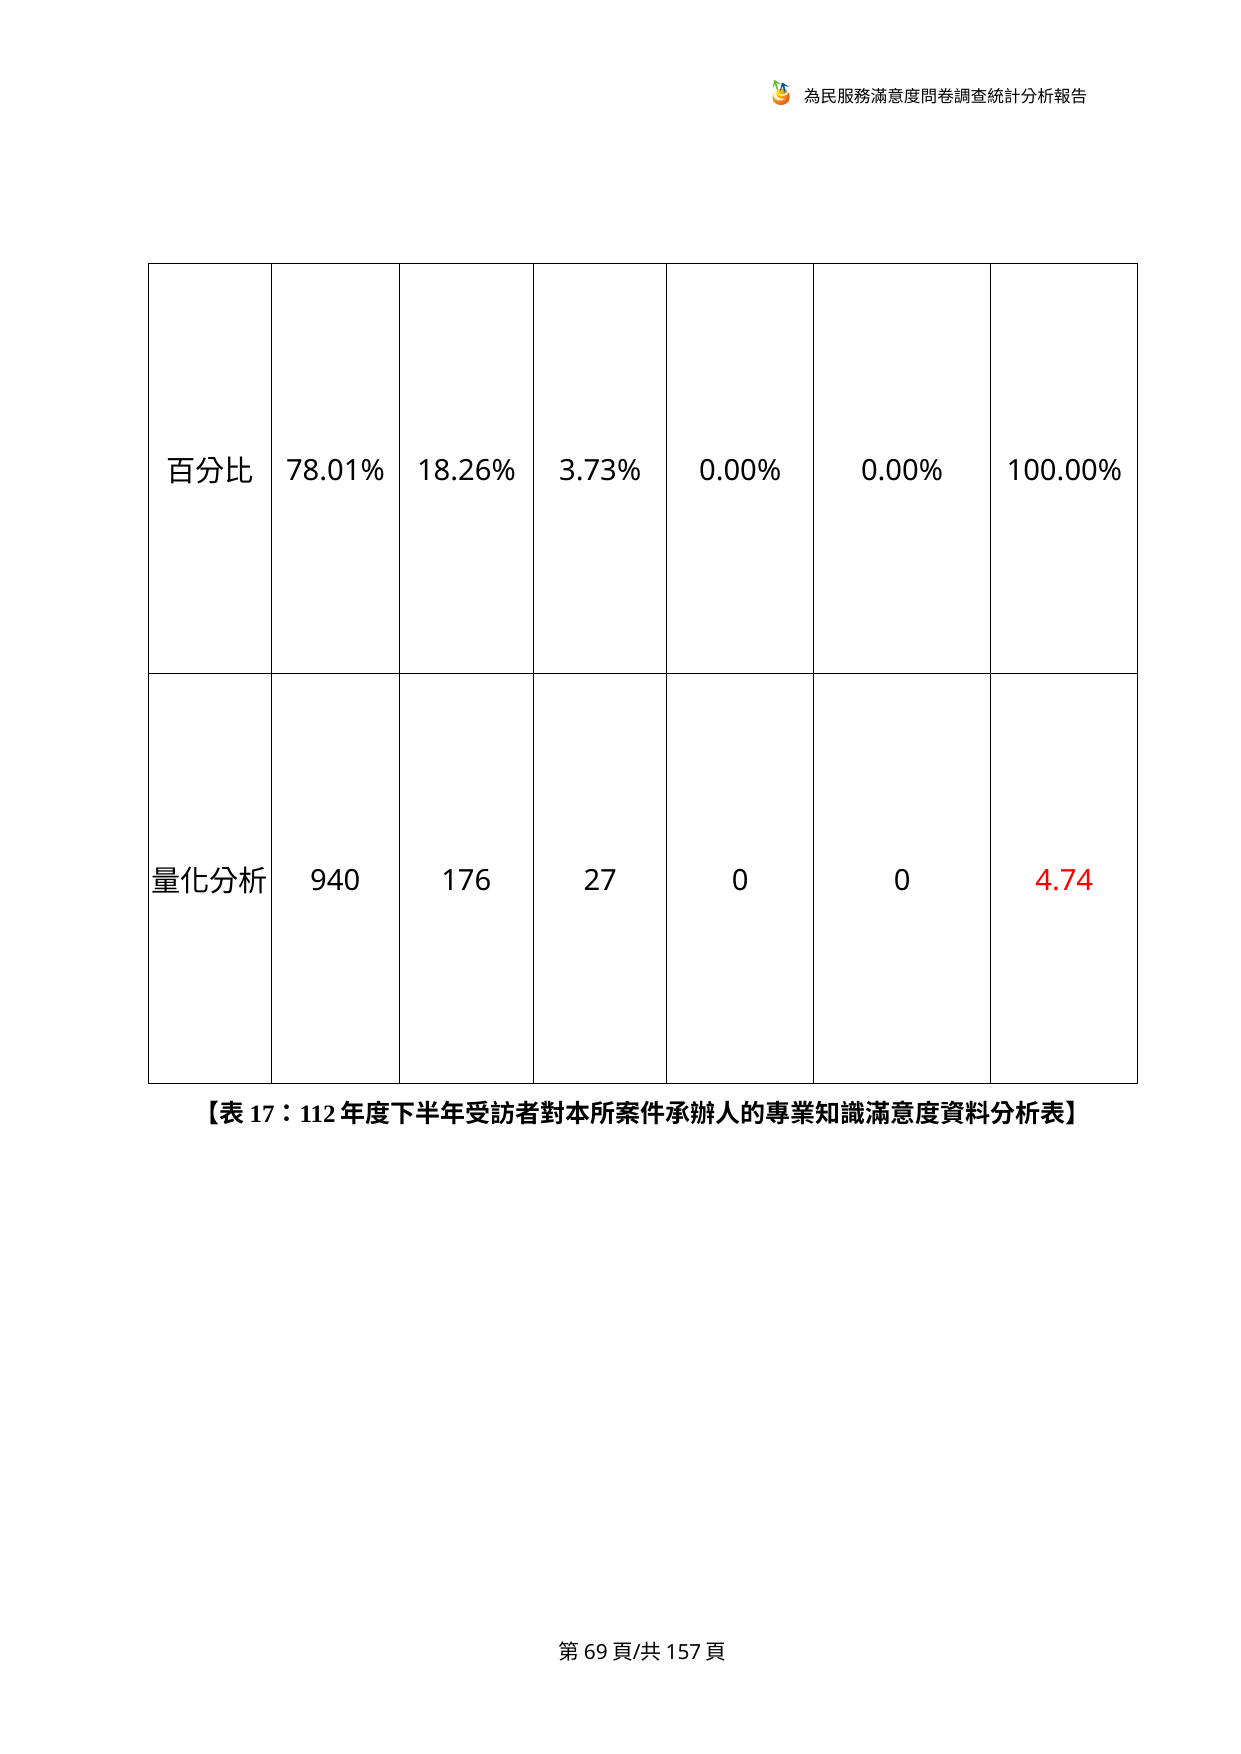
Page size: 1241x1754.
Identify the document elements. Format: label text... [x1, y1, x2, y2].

table_cell 18.26% [400, 264, 533, 673]
table_cell 0 [814, 674, 990, 1083]
table_cell 3.73% [534, 264, 666, 673]
table_cell 百分比 [149, 264, 271, 673]
table_cell 27 [534, 674, 666, 1083]
table_cell 0.00% [667, 264, 813, 673]
table_cell 940 [272, 674, 399, 1083]
table_cell 4.74 [991, 674, 1137, 1083]
table_cell 0.00% [814, 264, 990, 673]
table_cell 0 [667, 674, 813, 1083]
table_cell 78.01% [272, 264, 399, 673]
table_cell 100.00% [991, 264, 1137, 673]
table_cell 176 [400, 674, 533, 1083]
text 【表17：112年度下半年受訪者對本所案件承辦人的專業知識滿意度資料分析表】 [148, 1084, 1137, 1130]
picture [772, 80, 790, 105]
table_cell 量化分析 [149, 674, 271, 1083]
